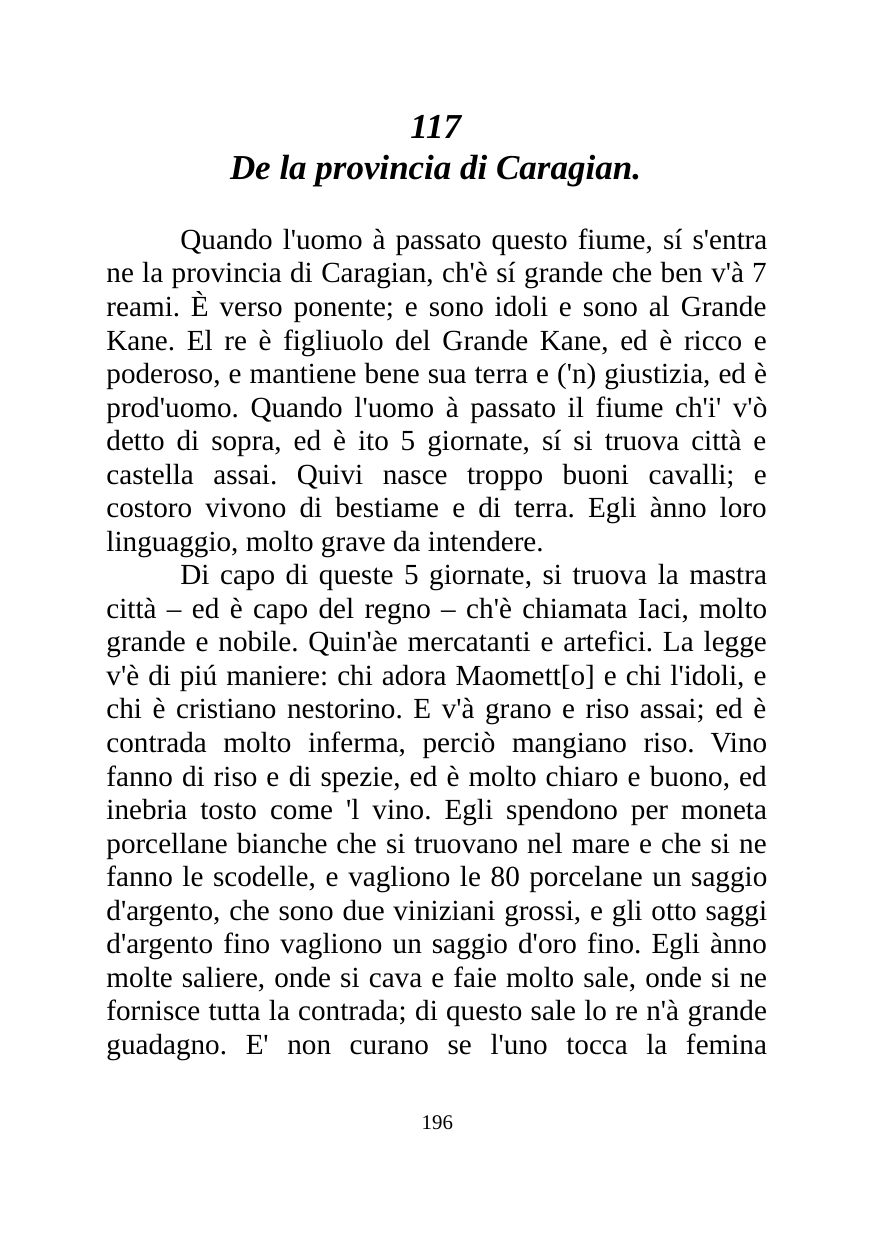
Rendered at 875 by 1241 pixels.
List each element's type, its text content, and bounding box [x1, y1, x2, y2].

text Di capo di queste 5 giornate, si truova la mastra città – ed è capo del regno – ch'è chiamata Iaci, molto grande e nobile. Quin'àe mercatanti e artefici. La legge v'è di piú maniere: chi adora Maomett[o] e chi l'idoli, e chi è cristiano nestorino. E v'à grano e riso assai; ed è contrada molto inferma, perciò mangiano riso. Vino fanno di riso e di spezie, ed è molto chiaro e buono, ed inebria tosto come 'l vino. Egli spendono per moneta porcellane bianche che si truovano nel mare e che si ne fanno le scodelle, e vagliono le 80 porcelane un saggio d'argento, che sono due viniziani grossi, e gli otto saggi d'argento fino vagliono un saggio d'oro fino. Egli ànno molte saliere, onde si cava e faie molto sale, onde si ne fornisce tutta la contrada; di questo sale lo re n'à grande guadagno. E' non curano se l'uno tocca la femina [106, 557, 768, 1061]
subtitle 117 De la provincia di Caragian. [106, 106, 768, 187]
text Quando l'uomo à passato questo fiume, sí s'entra ne la provincia di Caragian, ch'è sí grande che ben v'à 7 reami. È verso ponente; e sono idoli e sono al Grande Kane. El re è figliuolo del Grande Kane, ed è ricco e poderoso, e mantiene bene sua terra e ('n) giustizia, ed è prod'uomo. Quando l'uomo à passato il fiume ch'i' v'ò detto di sopra, ed è ito 5 giornate, sí si truova città e castella assai. Quivi nasce troppo buoni cavalli; e costoro vivono di bestiame e di terra. Egli ànno loro linguaggio, molto grave da intendere. [106, 222, 768, 557]
